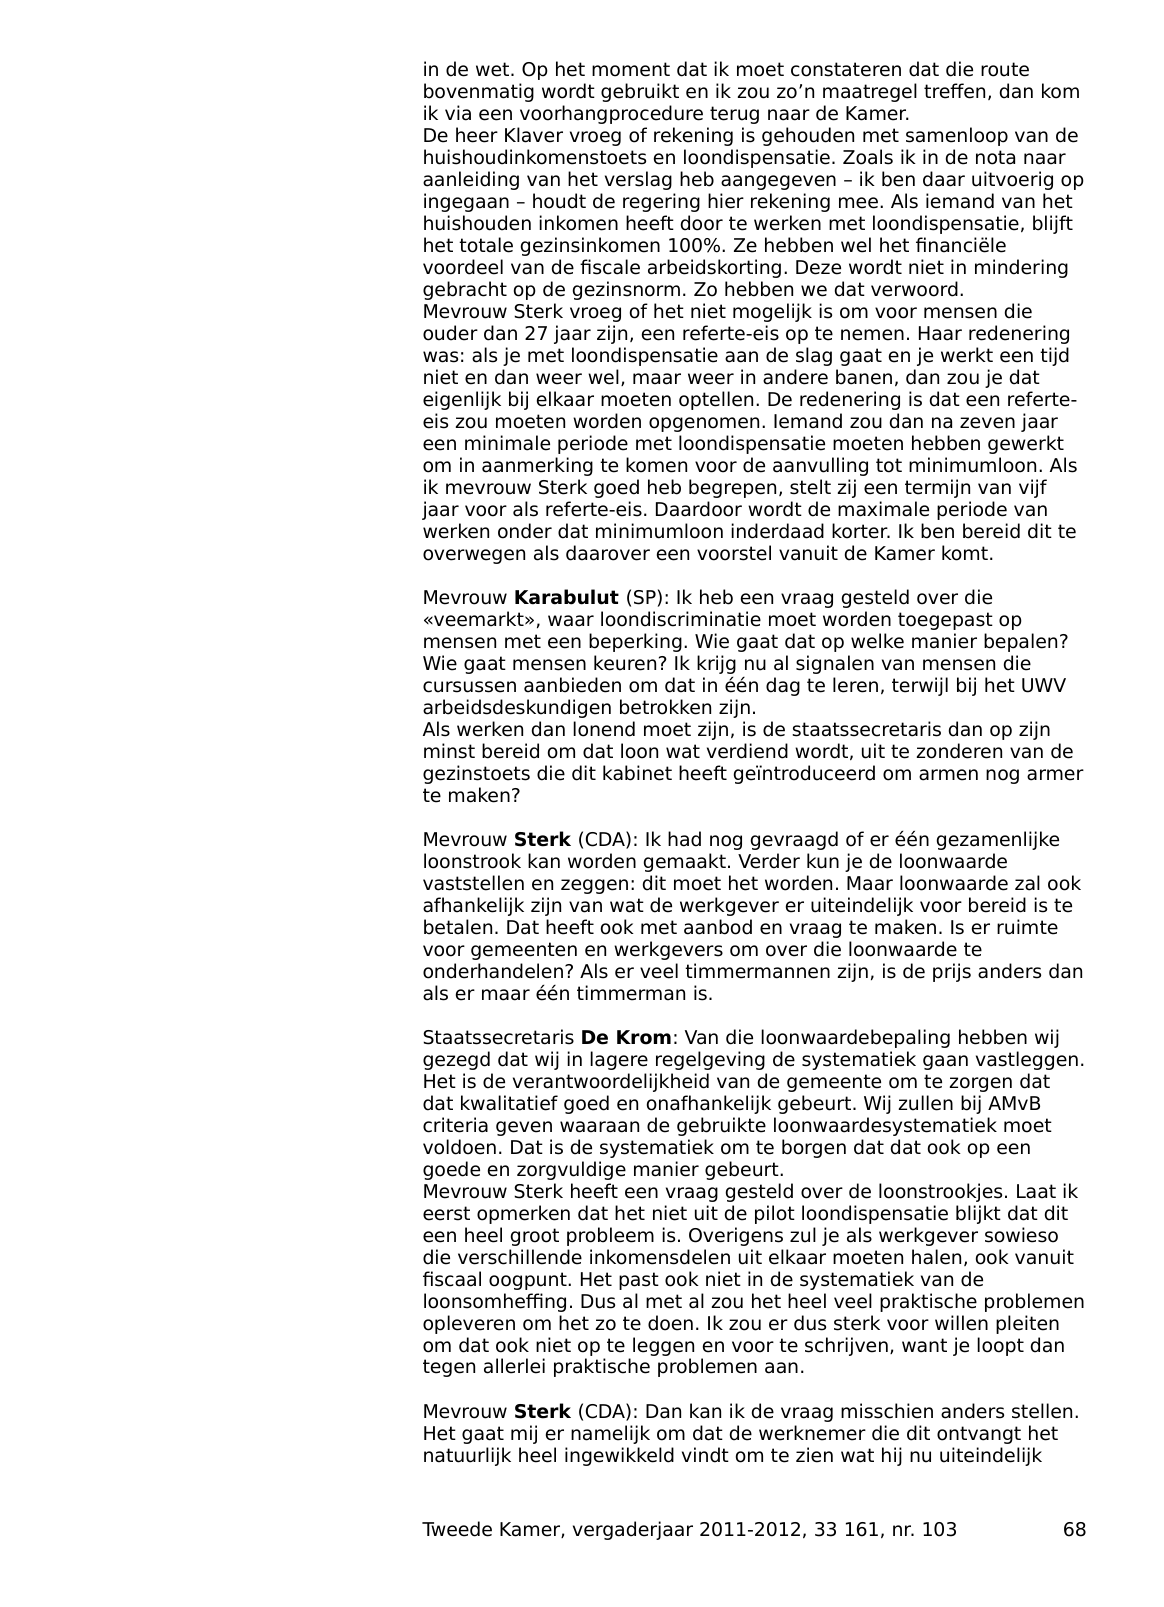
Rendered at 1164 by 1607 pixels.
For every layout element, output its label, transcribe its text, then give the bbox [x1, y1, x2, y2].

text Mevrouw Sterk heeft een vraag gesteld over de loonstrookjes. Laat ik eerst opmerken dat het niet uit de pilot loondispensatie blijkt dat dit een heel groot probleem is. Overigens zul je als werkgever sowieso die verschillende inkomensdelen uit elkaar moeten halen, ook vanuit fiscaal oogpunt. Het past ook niet in de systematiek van de loonsomheffing. Dus al met al zou het heel veel praktische problemen opleveren om het zo te doen. Ik zou er dus sterk voor willen pleiten om dat ook niet op te leggen en voor te schrijven, want je loopt dan tegen allerlei praktische problemen aan. [422, 1181, 1087, 1378]
text Mevrouw Sterk (CDA): Ik had nog gevraagd of er één gezamenlijke loonstrook kan worden gemaakt. Verder kun je de loonwaarde vaststellen en zeggen: dit moet het worden. Maar loonwaarde zal ook afhankelijk zijn van wat de werkgever er uiteindelijk voor bereid is te betalen. Dat heeft ook met aanbod en vraag te maken. Is er ruimte voor gemeenten en werkgevers om over die loonwaarde te onderhandelen? Als er veel timmermannen zijn, is de prijs anders dan als er maar één timmerman is. [422, 829, 1087, 1004]
text Staatssecretaris De Krom: Van die loonwaardebepaling hebben wij gezegd dat wij in lagere regelgeving de systematiek gaan vastleggen. Het is de verantwoordelijkheid van de gemeente om te zorgen dat dat kwalitatief goed en onafhankelijk gebeurt. Wij zullen bij AMvB criteria geven waaraan de gebruikte loonwaardesystematiek moet voldoen. Dat is de systematiek om te borgen dat dat ook op een goede en zorgvuldige manier gebeurt. [422, 1027, 1087, 1181]
text in de wet. Op het moment dat ik moet constateren dat die route bovenmatig wordt gebruikt en ik zou zo’n maatregel treffen, dan kom ik via een voorhangprocedure terug naar de Kamer. [422, 59, 1087, 125]
text Als werken dan lonend moet zijn, is de staatssecretaris dan op zijn minst bereid om dat loon wat verdiend wordt, uit te zonderen van de gezinstoets die dit kabinet heeft geïntroduceerd om armen nog armer te maken? [422, 719, 1087, 807]
text Mevrouw Karabulut (SP): Ik heb een vraag gesteld over die «veemarkt», waar loondiscriminatie moet worden toegepast op mensen met een beperking. Wie gaat dat op welke manier bepalen? Wie gaat mensen keuren? Ik krijg nu al signalen van mensen die cursussen aanbieden om dat in één dag te leren, terwijl bij het UWV arbeidsdeskundigen betrokken zijn. [422, 587, 1087, 719]
text Mevrouw Sterk vroeg of het niet mogelijk is om voor mensen die ouder dan 27 jaar zijn, een referte-eis op te nemen. Haar redenering was: als je met loondispensatie aan de slag gaat en je werkt een tijd niet en dan weer wel, maar weer in andere banen, dan zou je dat eigenlijk bij elkaar moeten optellen. De redenering is dat een referte-eis zou moeten worden opgenomen. Iemand zou dan na zeven jaar een minimale periode met loondispensatie moeten hebben gewerkt om in aanmerking te komen voor de aanvulling tot minimumloon. Als ik mevrouw Sterk goed heb begrepen, stelt zij een termijn van vijf jaar voor als referte-eis. Daardoor wordt de maximale periode van werken onder dat minimumloon inderdaad korter. Ik ben bereid dit te overwegen als daarover een voorstel vanuit de Kamer komt. [422, 301, 1087, 564]
text De heer Klaver vroeg of rekening is gehouden met samenloop van de huishoudinkomenstoets en loondispensatie. Zoals ik in de nota naar aanleiding van het verslag heb aangegeven – ik ben daar uitvoerig op ingegaan – houdt de regering hier rekening mee. Als iemand van het huishouden inkomen heeft door te werken met loondispensatie, blijft het totale gezinsinkomen 100%. Ze hebben wel het financiële voordeel van de fiscale arbeidskorting. Deze wordt niet in mindering gebracht op de gezinsnorm. Zo hebben we dat verwoord. [422, 125, 1087, 301]
text Mevrouw Sterk (CDA): Dan kan ik de vraag misschien anders stellen. Het gaat mij er namelijk om dat de werknemer die dit ontvangt het natuurlijk heel ingewikkeld vindt om te zien wat hij nu uiteindelijk [422, 1401, 1087, 1467]
